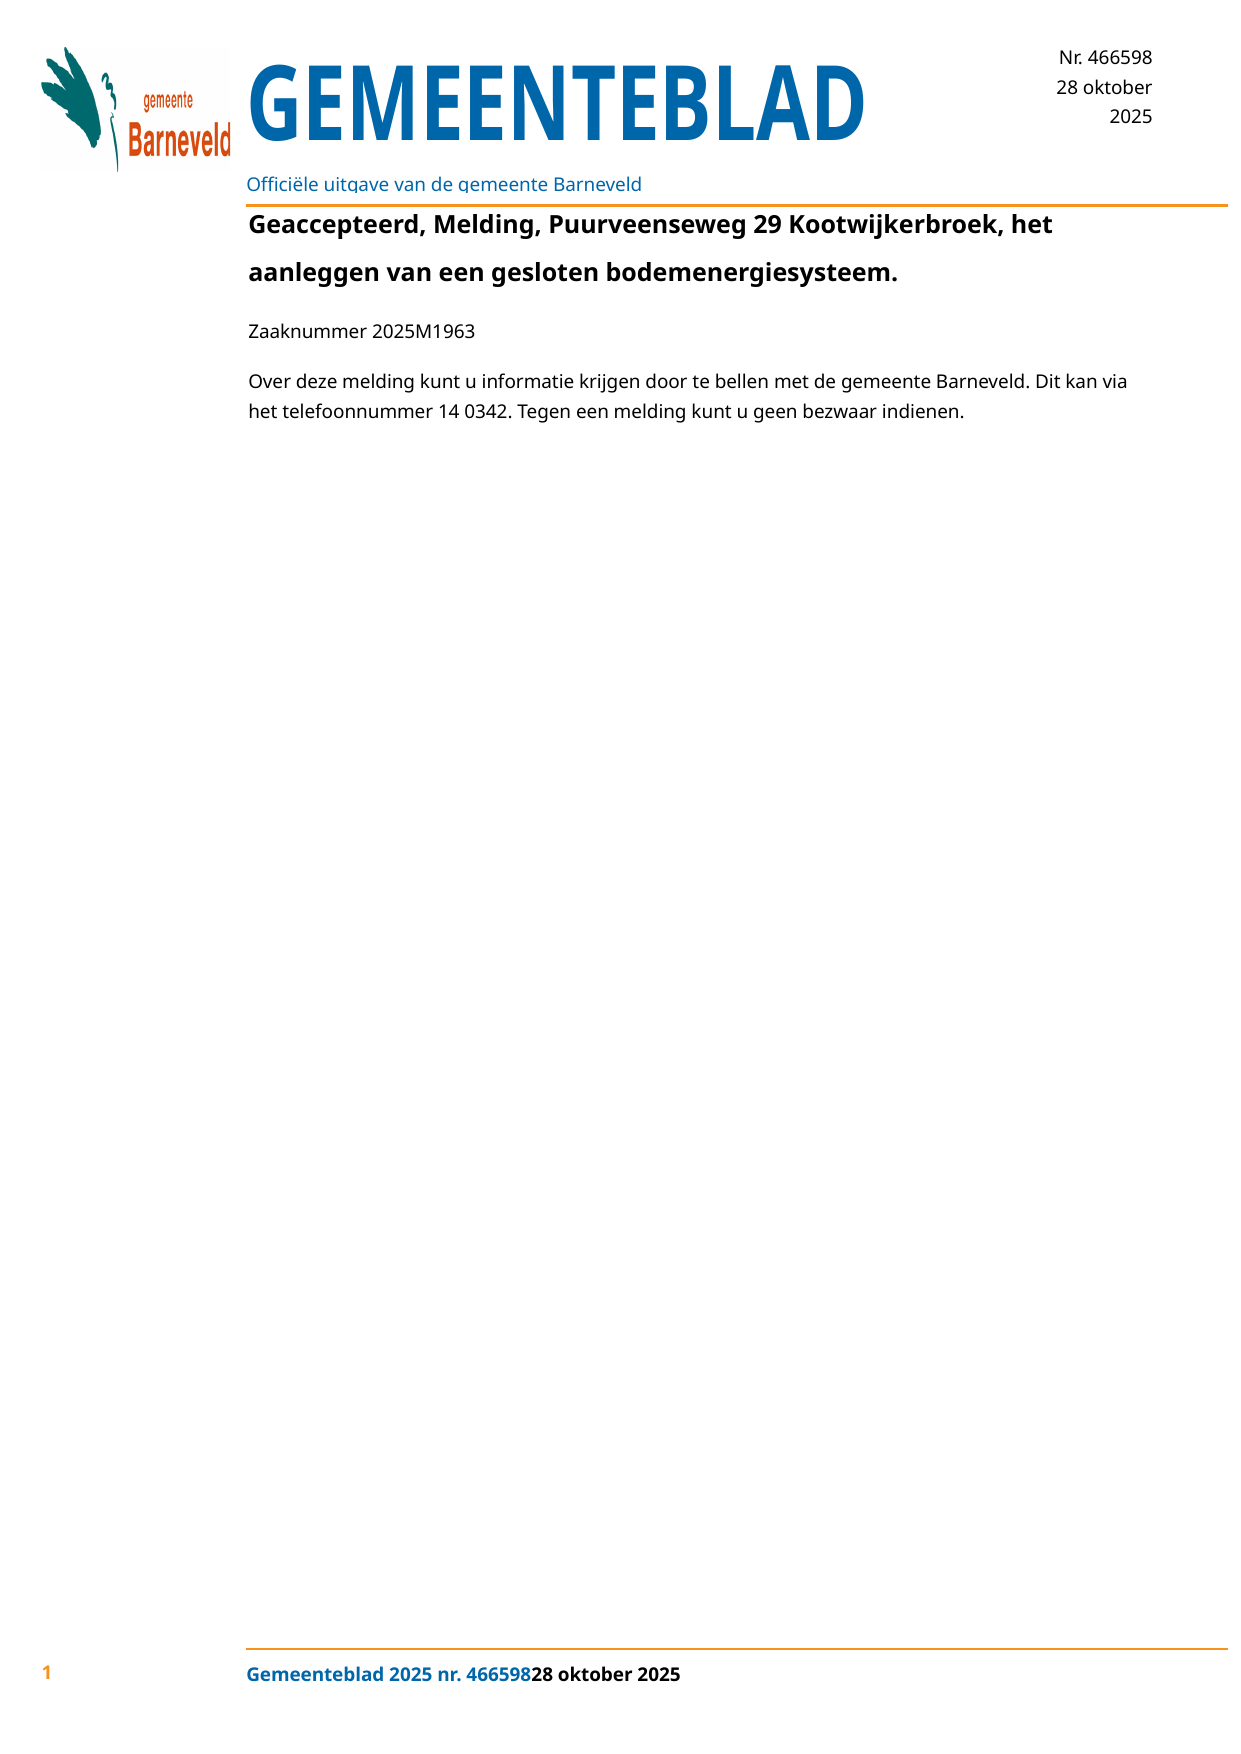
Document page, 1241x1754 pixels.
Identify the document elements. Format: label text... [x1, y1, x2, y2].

text Over deze melding kunt u informatie krijgen door te bellen met de gemeente Barneveld. Dit kan via het telefoonnummer 14 0342. Tegen een melding kunt u geen bezwaar indienen. [248, 368, 1152, 424]
picture [41, 47, 231, 172]
text Geaccepteerd, Melding, Puurveenseweg 29 Kootwijkerbroek, het aanleggen van een gesloten bodemenergiesysteem. [248, 207, 1152, 288]
text Zaaknummer 2025M1963 [248, 318, 1152, 344]
